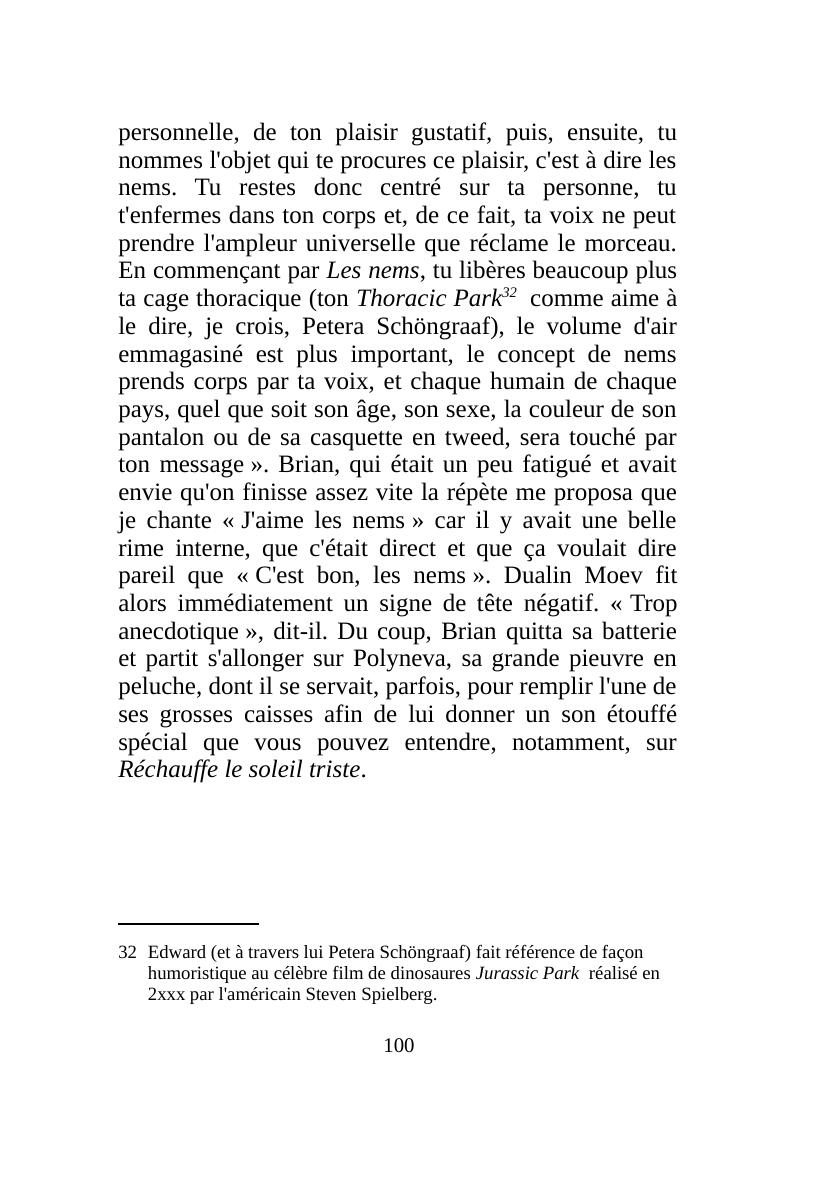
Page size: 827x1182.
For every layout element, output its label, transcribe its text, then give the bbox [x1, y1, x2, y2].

text Edward (et à travers lui Petera Schöngraaf) fait référence de façon humoristique au célèbre film de dinosaures Jurassic Park réalisé en 2xxx par l'américain Steven Spielberg. [118, 942, 679, 1004]
text personnelle, de ton plaisir gustatif, puis, ensuite, tu nommes l'objet qui te procures ce plaisir, c'est à dire les nems. Tu restes donc centré sur ta personne, tu t'enfermes dans ton corps et, de ce fait, ta voix ne peut prendre l'ampleur universelle que réclame le morceau. En commençant par Les nems, tu libères beaucoup plus ta cage thoracique (ton Thoracic Park comme aime à le dire, je crois, Petera Schöngraaf), le volume d'air emmagasiné est plus important, le concept de nems prends corps par ta voix, et chaque humain de chaque pays, quel que soit son âge, son sexe, la couleur de son pantalon ou de sa casquette en tweed, sera touché par ton message ». Brian, qui était un peu fatigué et avait envie qu'on finisse assez vite la répète me proposa que je chante « J'aime les nems » car il y avait une belle rime interne, que c'était direct et que ça voulait dire pareil que « C'est bon, les nems ». Dualin Moev fit alors immédiatement un signe de tête négatif. « Trop anecdotique », dit‑il. Du coup, Brian quitta sa batterie et partit s'allonger sur Polyneva, sa grande pieuvre en peluche, dont il se servait, parfois, pour remplir l'une de ses grosses caisses afin de lui donner un son étouffé spécial que vous pouvez entendre, notamment, sur Réchauffe le soleil triste. [118, 118, 677, 783]
